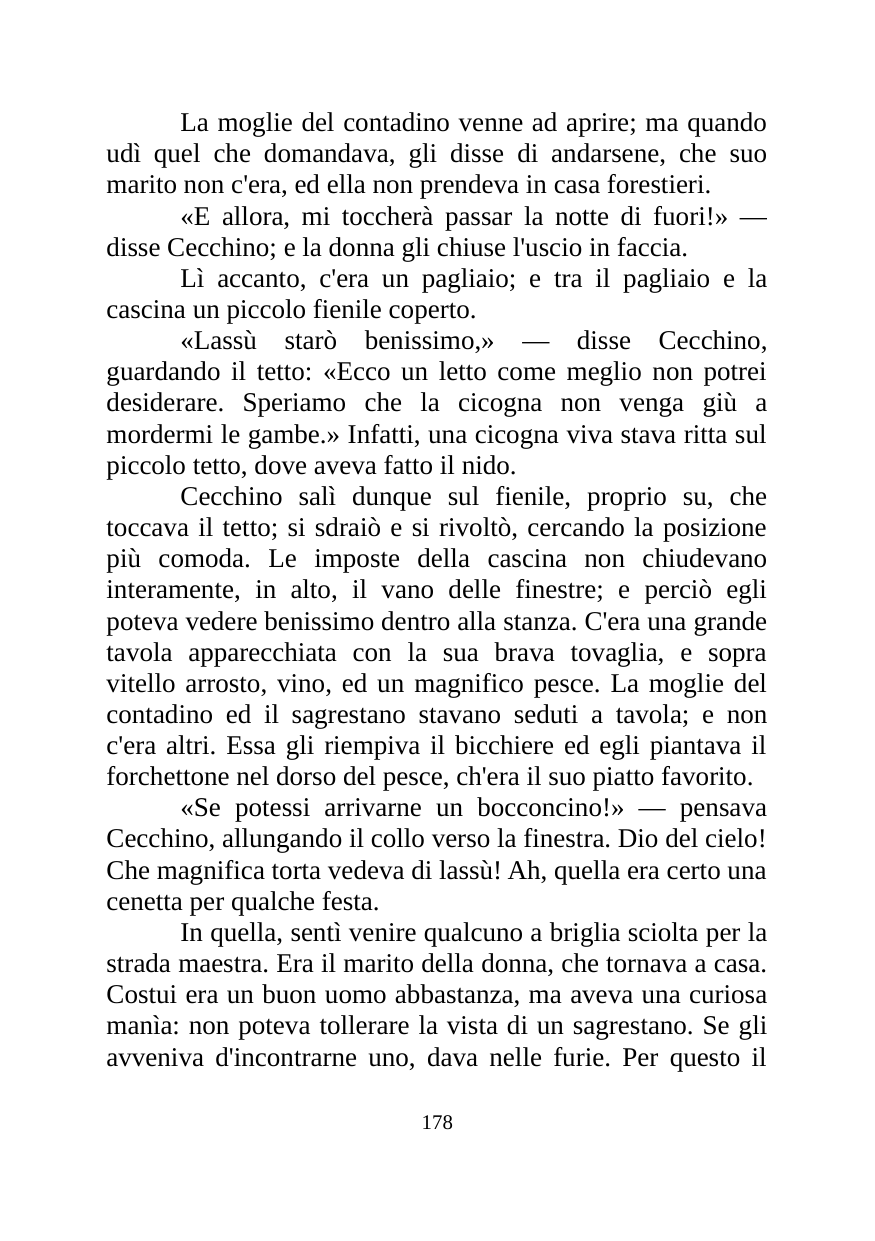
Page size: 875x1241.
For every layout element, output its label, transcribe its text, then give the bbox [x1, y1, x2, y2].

text «Lassù starò benissimo,» — disse Cecchino, guardando il tetto: «Ecco un letto come meglio non potrei desiderare. Speriamo che la cicogna non venga giù a mordermi le gambe.» Infatti, una cicogna viva stava ritta sul piccolo tetto, dove aveva fatto il nido. [106, 324, 768, 480]
text La moglie del contadino venne ad aprire; ma quando udì quel che domandava, gli disse di andarsene, che suo marito non c'era, ed ella non prendeva in casa forestieri. [106, 106, 768, 200]
text In quella, sentì venire qualcuno a briglia sciolta per la strada maestra. Era il marito della donna, che tornava a casa. Costui era un buon uomo abbastanza, ma aveva una curiosa manìa: non poteva tollerare la vista di un sagrestano. Se gli avveniva d'incontrarne uno, dava nelle furie. Per questo il [106, 916, 768, 1072]
text «Se potessi arrivarne un bocconcino!» — pensava Cecchino, allungando il collo verso la finestra. Dio del cielo! Che magnifica torta vedeva di lassù! Ah, quella era certo una cenetta per qualche festa. [106, 791, 768, 916]
text Lì accanto, c'era un pagliaio; e tra il pagliaio e la cascina un piccolo fienile coperto. [106, 262, 768, 324]
text Cecchino salì dunque sul fienile, proprio su, che toccava il tetto; si sdraiò e si rivoltò, cercando la posizione più comoda. Le imposte della cascina non chiudevano interamente, in alto, il vano delle finestre; e perciò egli poteva vedere benissimo dentro alla stanza. C'era una grande tavola apparecchiata con la sua brava tovaglia, e sopra vitello arrosto, vino, ed un magnifico pesce. La moglie del contadino ed il sagrestano stavano seduti a tavola; e non c'era altri. Essa gli riempiva il bicchiere ed egli piantava il forchettone nel dorso del pesce, ch'era il suo piatto favorito. [106, 480, 768, 791]
text «E allora, mi toccherà passar la notte di fuori!» — disse Cecchino; e la donna gli chiuse l'uscio in faccia. [106, 200, 768, 262]
